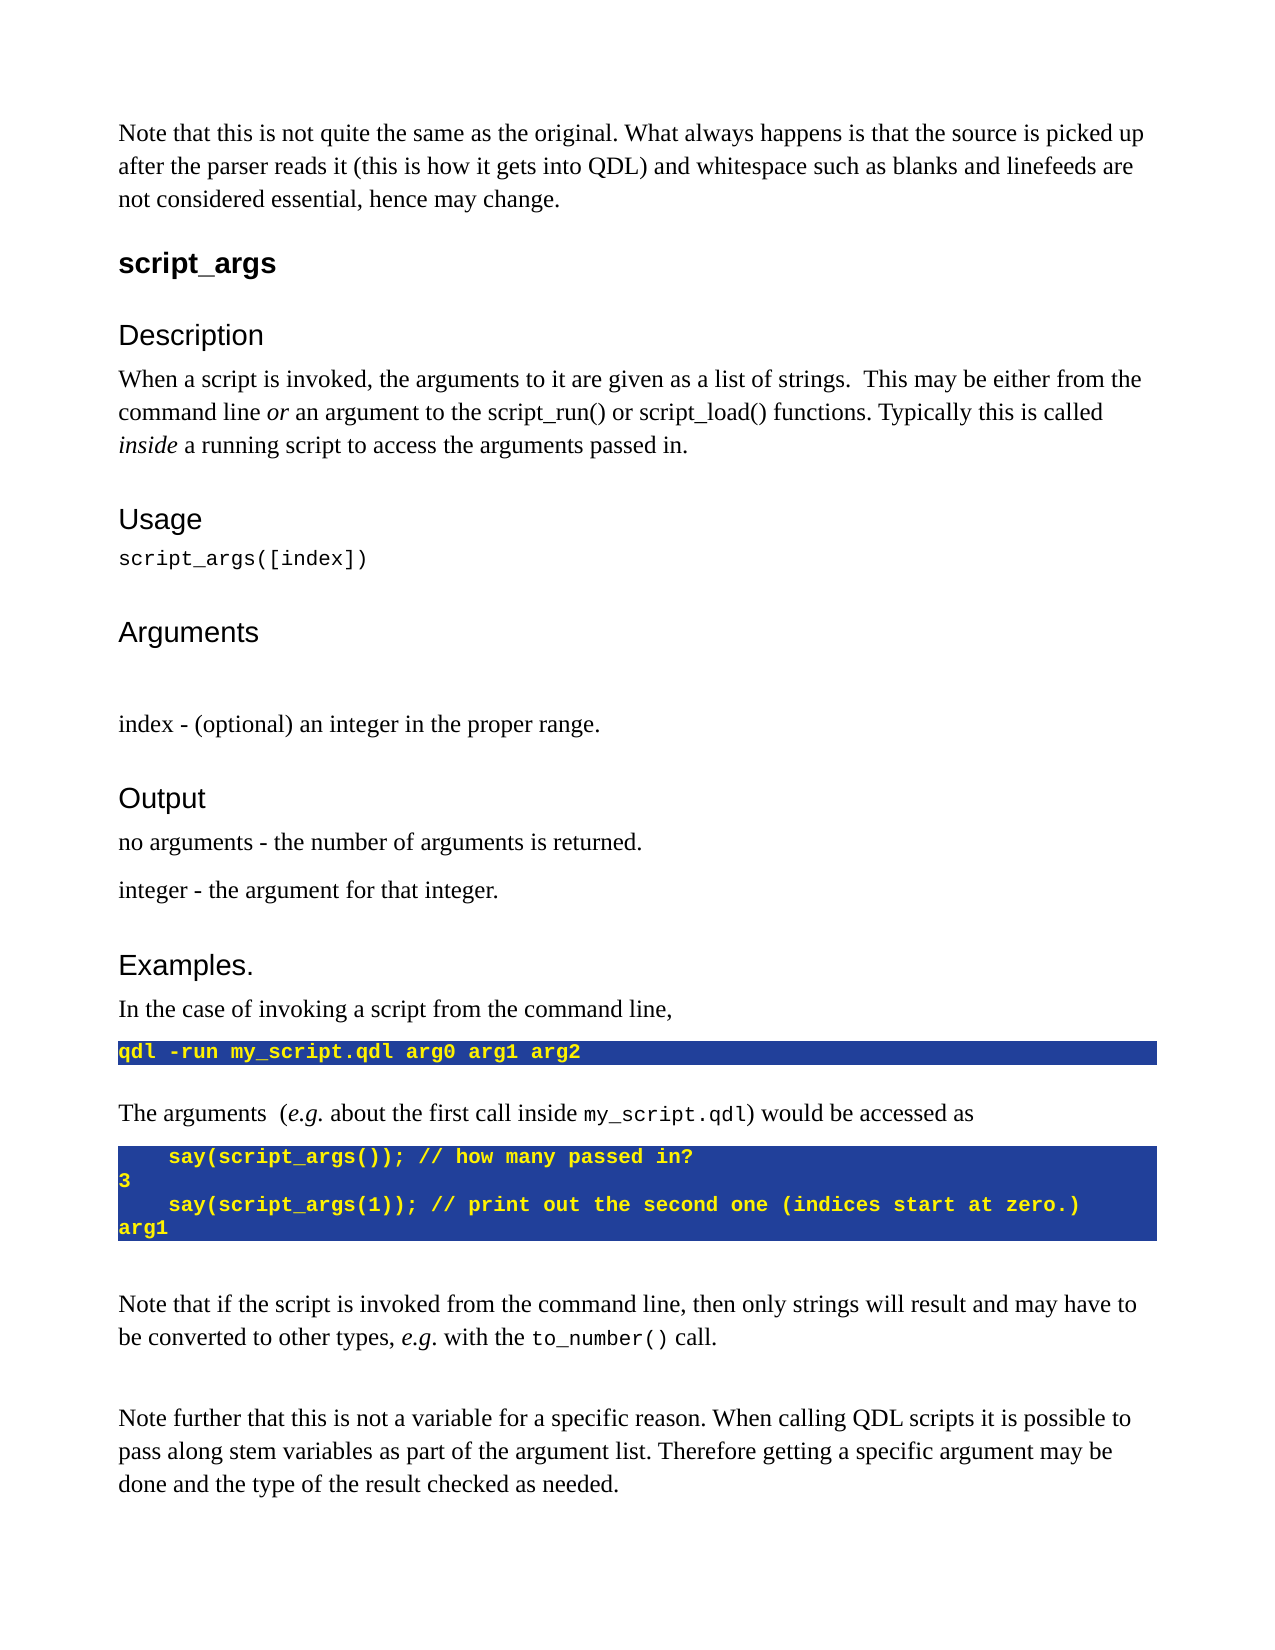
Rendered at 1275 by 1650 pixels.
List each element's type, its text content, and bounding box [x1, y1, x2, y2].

subtitle Usage [118, 502, 1157, 536]
subtitle Output [118, 781, 1157, 815]
text script_args([index]) [118, 548, 1157, 572]
text integer - the argument for that integer. [118, 875, 1157, 904]
text Note further that this is not a variable for a specific reason. When calling QDL scripts it is possible to pass along stem variables as part of the argument list. Therefore getting a specific argument may be done and the type of the result checked as needed. [118, 1403, 1157, 1498]
text arg1 [118, 1217, 1157, 1241]
text When a script is invoked, the arguments to it are given as a list of strings. This may be either from the command line or an argument to the script_run() or script_load() functions. Typically this is called inside a running script to access the arguments passed in. [118, 364, 1157, 458]
text no arguments - the number of arguments is returned. [118, 827, 1157, 856]
subtitle Arguments [118, 615, 1157, 649]
text In the case of invoking a script from the command line, [118, 994, 1157, 1022]
text Note that this is not quite the same as the original. What always happens is that the source is picked up after the parser reads it (this is how it gets into QDL) and whitespace such as blanks and linefeeds are not considered essential, hence may change. [118, 118, 1157, 213]
text The arguments (e.g. about the first call inside my_script.qdl) would be accessed as [118, 1065, 1157, 1127]
text index - (optional) an integer in the proper range. [118, 709, 1157, 737]
text say(script_args(1)); // print out the second one (indices start at zero.) [118, 1194, 1157, 1217]
text 3 [118, 1170, 1157, 1194]
text qdl -run my_script.qdl arg0 arg1 arg2 [118, 1041, 1157, 1065]
text Note that if the script is invoked from the command line, then only strings will result and may have to be converted to other types, e.g. with the to_number() call. [118, 1289, 1157, 1384]
subtitle script_args [118, 246, 1157, 280]
text say(script_args()); // how many passed in? [118, 1146, 1157, 1170]
subtitle Description [118, 318, 1157, 351]
subtitle Examples. [118, 948, 1157, 981]
